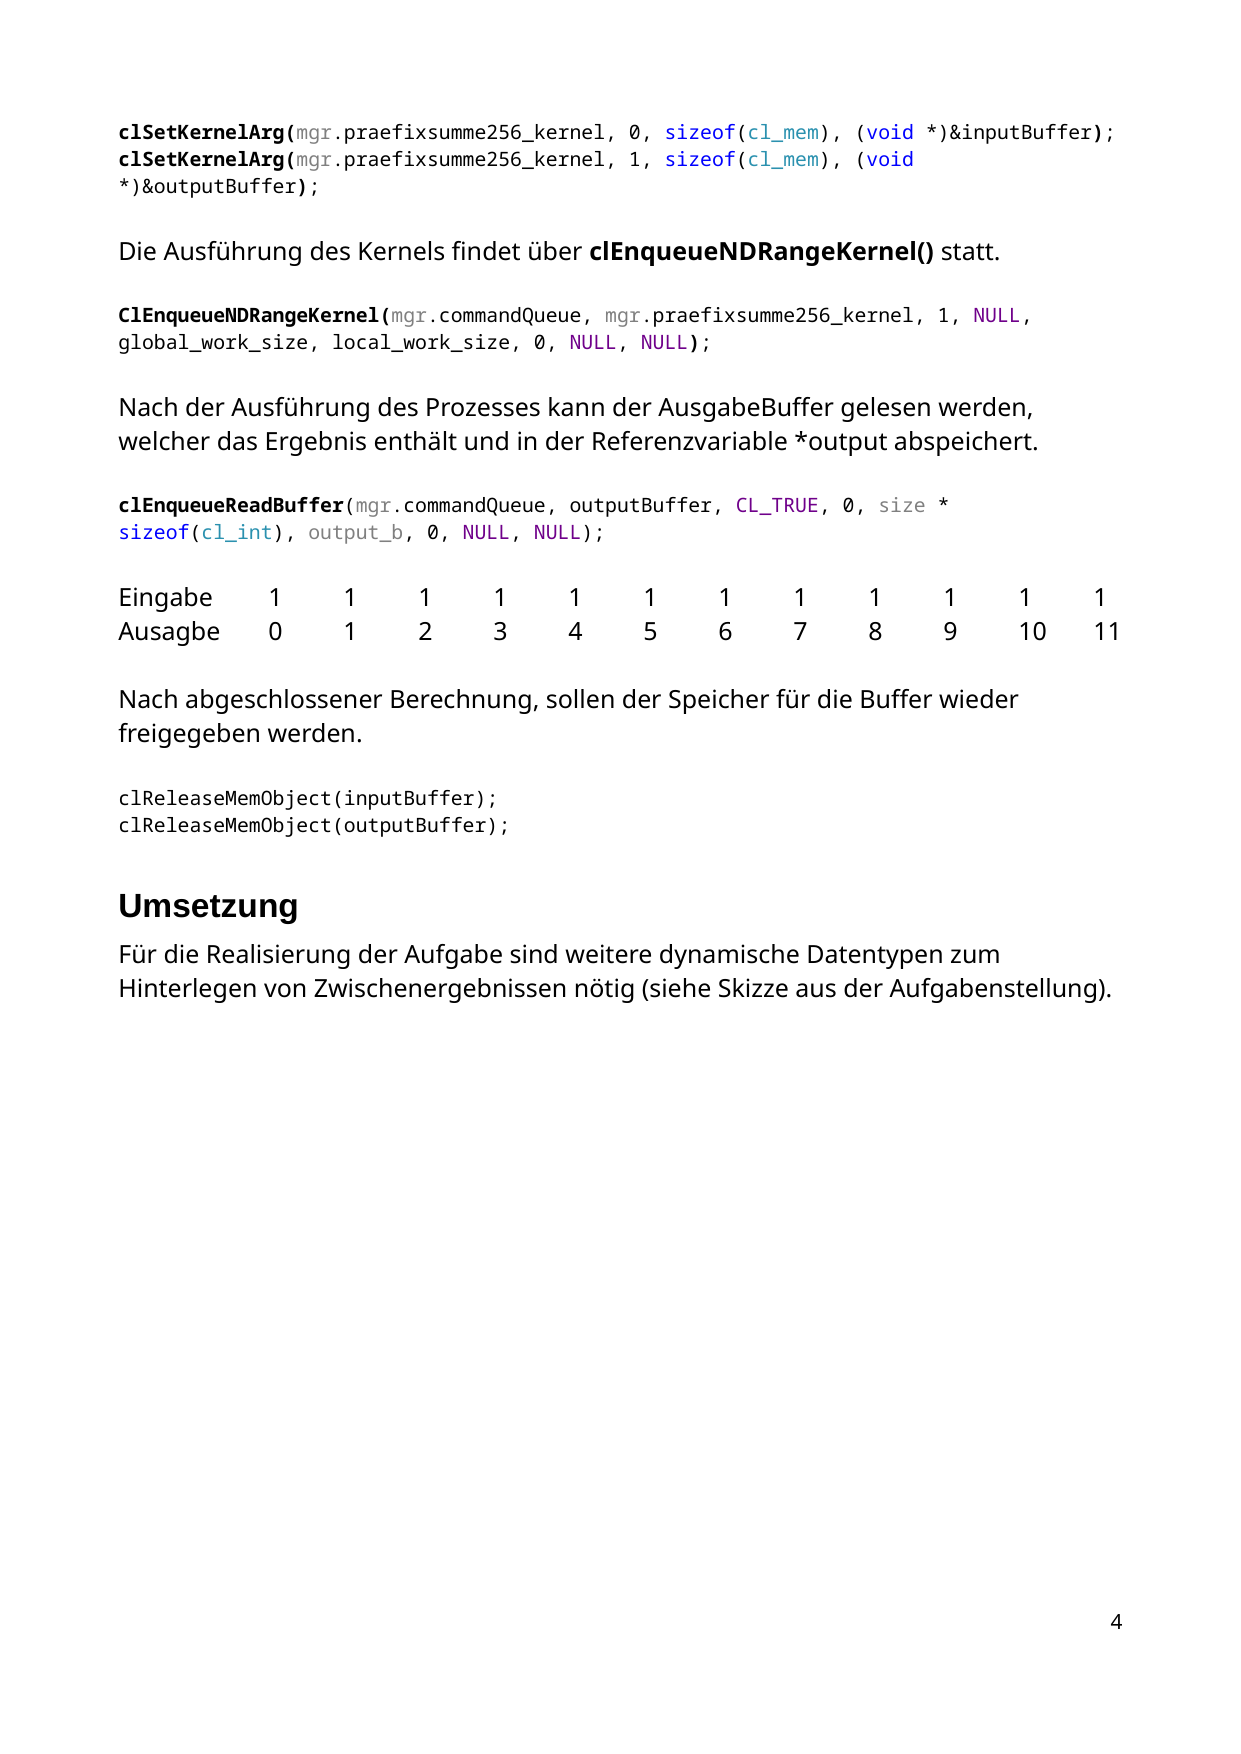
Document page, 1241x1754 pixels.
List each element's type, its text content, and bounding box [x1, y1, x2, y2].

text clReleaseMemObject(inputBuffer); [118, 784, 1122, 811]
text Die Ausführung des Kernels findet über clEnqueueNDRangeKernel() statt. [118, 233, 1122, 267]
text Für die Realisierung der Aufgabe sind weitere dynamische Datentypen zum Hinterlegen von Zwischenergebnissen nötig (siehe Skizze aus der Aufgabenstellung). [118, 937, 1122, 1005]
text Nach der Ausführung des Prozesses kann der AusgabeBuffer gelesen werden, welcher das Ergebnis enthält und in der Referenzvariable *output abspeichert. [118, 389, 1122, 457]
text clReleaseMemObject(outputBuffer); [118, 811, 1122, 838]
text clSetKernelArg(mgr.praefixsumme256_kernel, 0, sizeof(cl_mem), (void *)&inputBuffer); [118, 118, 1122, 145]
text Eingabe 1 1 1 1 1 1 1 1 1 1 1 1 [118, 579, 1122, 613]
text Nach abgeschlossener Berechnung, sollen der Speicher für die Buffer wieder freigegeben werden. [118, 682, 1122, 750]
text clEnqueueReadBuffer(mgr.commandQueue, outputBuffer, CL_TRUE, 0, size * sizeof(cl_int), output_b, 0, NULL, NULL); [118, 491, 1122, 545]
text ClEnqueueNDRangeKernel(mgr.commandQueue, mgr.praefixsumme256_kernel, 1, NULL, global_work_size, local_work_size, 0, NULL, NULL); [118, 301, 1122, 355]
text clSetKernelArg(mgr.praefixsumme256_kernel, 1, sizeof(cl_mem), (void *)&outputBuffer); [118, 145, 1122, 199]
text Ausagbe 0 1 2 3 4 5 6 7 8 9 10 11 [118, 613, 1122, 648]
subtitle Umsetzung [118, 886, 1122, 924]
